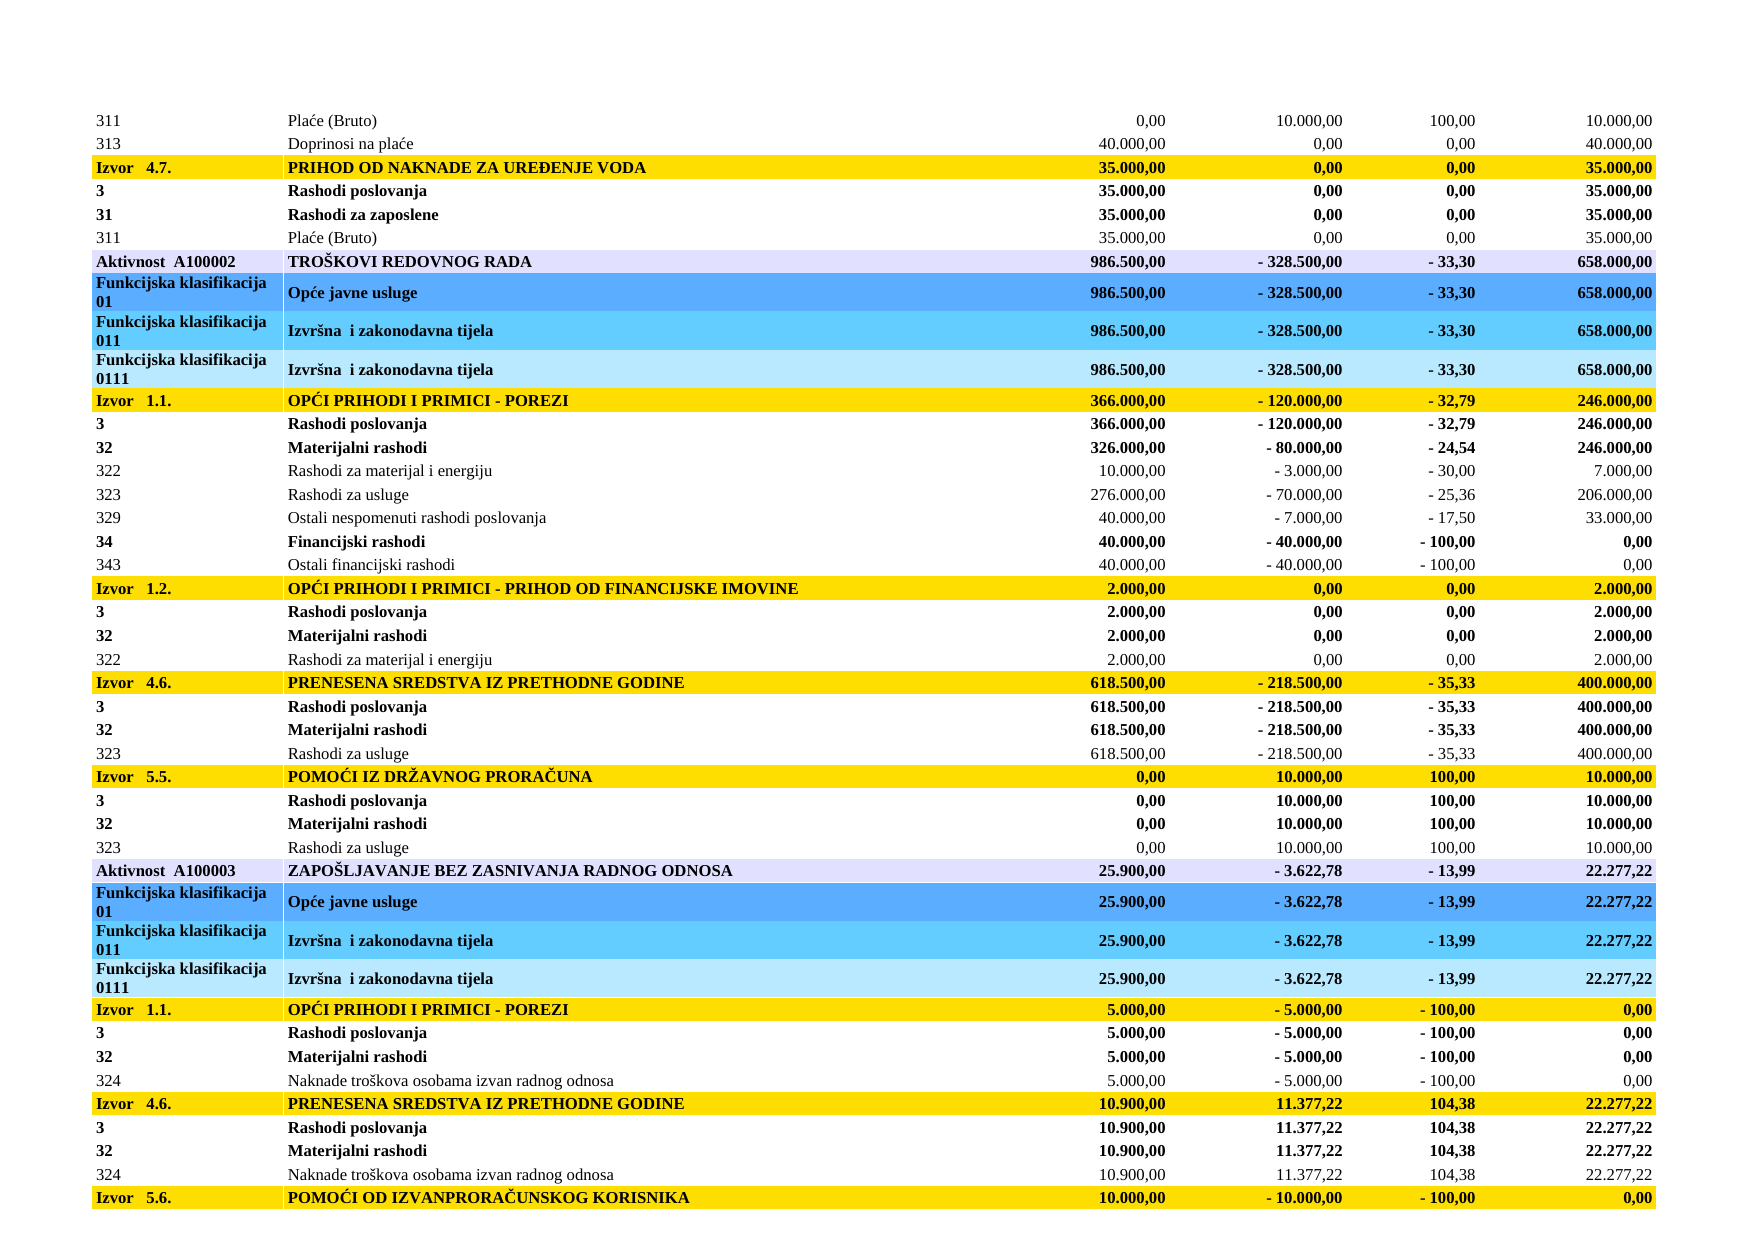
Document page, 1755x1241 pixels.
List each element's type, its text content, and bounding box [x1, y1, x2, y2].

table_cell Plaće (Bruto) [284, 226, 992, 249]
table_cell 32 [92, 1139, 283, 1162]
table_cell Materijalni rashodi [284, 1139, 992, 1162]
table_cell - 35,33 [1346, 741, 1479, 765]
table_cell 10.000,00 [1479, 788, 1656, 812]
table_cell - 218.500,00 [1169, 718, 1346, 741]
table_cell 2.000,00 [992, 600, 1169, 623]
table_cell Izvršna i zakonodavna tijela [284, 350, 992, 388]
table_cell PRENESENA SREDSTVA IZ PRETHODNE GODINE [284, 671, 992, 694]
table_cell - 328.500,00 [1169, 311, 1346, 350]
table_cell 986.500,00 [992, 311, 1169, 350]
table_cell 400.000,00 [1479, 671, 1656, 694]
table_cell 0,00 [1346, 624, 1479, 647]
table_cell Materijalni rashodi [284, 435, 992, 459]
table_cell - 100,00 [1346, 1045, 1479, 1068]
table_cell PRIHOD OD NAKNADE ZA UREĐENJE VODA [284, 155, 992, 179]
table_cell OPĆI PRIHODI I PRIMICI - PRIHOD OD FINANCIJSKE IMOVINE [284, 576, 992, 600]
table_cell 276.000,00 [992, 482, 1169, 506]
table_cell - 5.000,00 [1169, 1021, 1346, 1044]
table_cell - 33,30 [1346, 311, 1479, 350]
table_cell 986.500,00 [992, 350, 1169, 388]
table_cell Aktivnost A100002 [92, 250, 283, 273]
table_cell - 24,54 [1346, 435, 1479, 459]
table_cell 3 [92, 788, 283, 812]
table_cell - 13,99 [1346, 921, 1479, 959]
table_cell 100,00 [1346, 812, 1479, 835]
table_cell 104,38 [1346, 1092, 1479, 1115]
table_cell - 7.000,00 [1169, 506, 1346, 529]
table_cell 35.000,00 [1479, 203, 1656, 226]
table_cell Rashodi za zaposlene [284, 203, 992, 226]
table_cell 35.000,00 [1479, 155, 1656, 179]
table_cell Opće javne usluge [284, 273, 992, 311]
table_cell 22.277,22 [1479, 883, 1656, 921]
table_cell Izvršna i zakonodavna tijela [284, 959, 992, 997]
table_cell 0,00 [1479, 998, 1656, 1021]
table_cell - 35,33 [1346, 671, 1479, 694]
table_cell Izvršna i zakonodavna tijela [284, 921, 992, 959]
table_cell 100,00 [1346, 108, 1479, 132]
table_cell 10.000,00 [1169, 765, 1346, 788]
table_cell 0,00 [1169, 647, 1346, 671]
table_cell 10.900,00 [992, 1092, 1169, 1115]
table_cell Izvršna i zakonodavna tijela [284, 311, 992, 350]
table_cell 10.000,00 [992, 459, 1169, 482]
table_cell Rashodi za usluge [284, 741, 992, 765]
table_cell 22.277,22 [1479, 1115, 1656, 1139]
table_cell - 13,99 [1346, 959, 1479, 997]
table_cell 10.000,00 [1479, 835, 1656, 859]
table_cell - 5.000,00 [1169, 1045, 1346, 1068]
table_cell Aktivnost A100003 [92, 859, 283, 882]
table_cell ZAPOŠLJAVANJE BEZ ZASNIVANJA RADNOG ODNOSA [284, 859, 992, 882]
table_cell 0,00 [992, 835, 1169, 859]
table_cell - 3.622,78 [1169, 921, 1346, 959]
table_cell - 35,33 [1346, 694, 1479, 718]
table_cell - 100,00 [1346, 553, 1479, 576]
table_cell 246.000,00 [1479, 435, 1656, 459]
table_cell 618.500,00 [992, 694, 1169, 718]
table_cell - 17,50 [1346, 506, 1479, 529]
table_cell Funkcijska klasifikacija 011 [92, 311, 283, 350]
table_cell 366.000,00 [992, 412, 1169, 435]
table_cell 324 [92, 1068, 283, 1092]
table_cell 40.000,00 [992, 529, 1169, 553]
table_cell 0,00 [1479, 1045, 1656, 1068]
table_cell 343 [92, 553, 283, 576]
table_cell Rashodi za materijal i energiju [284, 459, 992, 482]
table_cell Izvor 1.1. [92, 998, 283, 1021]
table_cell 22.277,22 [1479, 959, 1656, 997]
table_cell 3 [92, 412, 283, 435]
table_cell 0,00 [1169, 155, 1346, 179]
table_cell 246.000,00 [1479, 412, 1656, 435]
table_cell 31 [92, 203, 283, 226]
table_cell - 25,36 [1346, 482, 1479, 506]
table_cell Naknade troškova osobama izvan radnog odnosa [284, 1068, 992, 1092]
table_cell Funkcijska klasifikacija 01 [92, 883, 283, 921]
table_cell 400.000,00 [1479, 741, 1656, 765]
table_cell 7.000,00 [1479, 459, 1656, 482]
table_cell 104,38 [1346, 1139, 1479, 1162]
table_cell 0,00 [1346, 576, 1479, 600]
table_cell 2.000,00 [992, 576, 1169, 600]
table_cell - 100,00 [1346, 1186, 1479, 1209]
table_cell OPĆI PRIHODI I PRIMICI - POREZI [284, 388, 992, 412]
table_cell Izvor 5.6. [92, 1186, 283, 1209]
table_cell 323 [92, 835, 283, 859]
table_cell 35.000,00 [992, 155, 1169, 179]
table_cell Funkcijska klasifikacija 0111 [92, 350, 283, 388]
table_cell 0,00 [1346, 132, 1479, 155]
table_cell 10.900,00 [992, 1162, 1169, 1186]
table_cell Funkcijska klasifikacija 0111 [92, 959, 283, 997]
table_cell 34 [92, 529, 283, 553]
table_cell 618.500,00 [992, 671, 1169, 694]
table_cell 10.000,00 [1479, 812, 1656, 835]
table_cell Rashodi poslovanja [284, 1021, 992, 1044]
table_cell Izvor 1.1. [92, 388, 283, 412]
table_cell Izvor 1.2. [92, 576, 283, 600]
table_cell - 32,79 [1346, 388, 1479, 412]
table_cell 658.000,00 [1479, 250, 1656, 273]
table_cell OPĆI PRIHODI I PRIMICI - POREZI [284, 998, 992, 1021]
table_cell 25.900,00 [992, 883, 1169, 921]
table_cell 322 [92, 459, 283, 482]
table_cell 3 [92, 600, 283, 623]
table_cell TROŠKOVI REDOVNOG RADA [284, 250, 992, 273]
table_cell 35.000,00 [1479, 226, 1656, 249]
table_cell 0,00 [1479, 1068, 1656, 1092]
table_cell 0,00 [1169, 226, 1346, 249]
table_cell 100,00 [1346, 765, 1479, 788]
table_cell 0,00 [1346, 226, 1479, 249]
table_cell 10.000,00 [1169, 812, 1346, 835]
table_cell - 13,99 [1346, 859, 1479, 882]
table_cell 11.377,22 [1169, 1092, 1346, 1115]
table_cell - 5.000,00 [1169, 998, 1346, 1021]
table_cell - 70.000,00 [1169, 482, 1346, 506]
table_cell 32 [92, 624, 283, 647]
table_cell 35.000,00 [992, 226, 1169, 249]
table_cell 0,00 [1479, 529, 1656, 553]
table_cell Materijalni rashodi [284, 718, 992, 741]
table_cell 366.000,00 [992, 388, 1169, 412]
table_cell 0,00 [992, 765, 1169, 788]
table_cell 5.000,00 [992, 1045, 1169, 1068]
table_cell PRENESENA SREDSTVA IZ PRETHODNE GODINE [284, 1092, 992, 1115]
table_cell 0,00 [1346, 203, 1479, 226]
table_cell - 5.000,00 [1169, 1068, 1346, 1092]
table_cell 0,00 [992, 108, 1169, 132]
table_cell 313 [92, 132, 283, 155]
table_cell Ostali nespomenuti rashodi poslovanja [284, 506, 992, 529]
table_cell 104,38 [1346, 1115, 1479, 1139]
table_cell - 80.000,00 [1169, 435, 1346, 459]
table_cell 35.000,00 [992, 179, 1169, 202]
table_cell - 30,00 [1346, 459, 1479, 482]
table_cell 22.277,22 [1479, 1162, 1656, 1186]
table_cell 323 [92, 482, 283, 506]
table_cell 22.277,22 [1479, 1139, 1656, 1162]
table_cell 10.000,00 [992, 1186, 1169, 1209]
table_cell Rashodi poslovanja [284, 412, 992, 435]
table_cell 22.277,22 [1479, 921, 1656, 959]
table_cell 3 [92, 694, 283, 718]
table_cell - 218.500,00 [1169, 671, 1346, 694]
table_cell - 10.000,00 [1169, 1186, 1346, 1209]
table_cell 322 [92, 647, 283, 671]
table_cell 618.500,00 [992, 718, 1169, 741]
table_cell 0,00 [1169, 624, 1346, 647]
table_cell Ostali financijski rashodi [284, 553, 992, 576]
table_cell Izvor 4.6. [92, 671, 283, 694]
table_cell 35.000,00 [1479, 179, 1656, 202]
table_cell Rashodi za materijal i energiju [284, 647, 992, 671]
table_cell Rashodi poslovanja [284, 179, 992, 202]
table_cell 25.900,00 [992, 959, 1169, 997]
table_cell 5.000,00 [992, 998, 1169, 1021]
table_cell 32 [92, 435, 283, 459]
table_cell - 33,30 [1346, 273, 1479, 311]
table_cell POMOĆI OD IZVANPRORAČUNSKOG KORISNIKA [284, 1186, 992, 1209]
table_cell 329 [92, 506, 283, 529]
table_cell 0,00 [1479, 553, 1656, 576]
table_cell Plaće (Bruto) [284, 108, 992, 132]
table_cell 246.000,00 [1479, 388, 1656, 412]
table_cell 32 [92, 812, 283, 835]
table_cell 104,38 [1346, 1162, 1479, 1186]
table_cell - 13,99 [1346, 883, 1479, 921]
table_cell Materijalni rashodi [284, 1045, 992, 1068]
table_cell 0,00 [1346, 155, 1479, 179]
table_cell 0,00 [992, 788, 1169, 812]
table_cell 0,00 [1169, 132, 1346, 155]
table_cell Rashodi poslovanja [284, 1115, 992, 1139]
table_cell 22.277,22 [1479, 1092, 1656, 1115]
table_cell 11.377,22 [1169, 1162, 1346, 1186]
table_cell Funkcijska klasifikacija 01 [92, 273, 283, 311]
table_cell 25.900,00 [992, 921, 1169, 959]
table_cell - 33,30 [1346, 350, 1479, 388]
table_cell Opće javne usluge [284, 883, 992, 921]
table_cell Izvor 5.5. [92, 765, 283, 788]
table_cell 100,00 [1346, 788, 1479, 812]
table_cell 658.000,00 [1479, 273, 1656, 311]
table_cell 40.000,00 [992, 553, 1169, 576]
table_cell Materijalni rashodi [284, 624, 992, 647]
table_cell POMOĆI IZ DRŽAVNOG PRORAČUNA [284, 765, 992, 788]
table_cell 10.000,00 [1169, 108, 1346, 132]
table_cell 0,00 [1169, 203, 1346, 226]
table_cell Doprinosi na plaće [284, 132, 992, 155]
table_cell - 3.622,78 [1169, 883, 1346, 921]
table_cell 11.377,22 [1169, 1115, 1346, 1139]
table_cell Rashodi za usluge [284, 835, 992, 859]
table_cell 618.500,00 [992, 741, 1169, 765]
table_cell - 40.000,00 [1169, 553, 1346, 576]
table_cell - 32,79 [1346, 412, 1479, 435]
table_cell - 3.622,78 [1169, 959, 1346, 997]
table_cell 0,00 [992, 812, 1169, 835]
table_cell 206.000,00 [1479, 482, 1656, 506]
table_cell 2.000,00 [1479, 600, 1656, 623]
table_cell - 100,00 [1346, 1068, 1479, 1092]
table_cell 0,00 [1346, 600, 1479, 623]
table_cell Rashodi poslovanja [284, 788, 992, 812]
table_cell - 40.000,00 [1169, 529, 1346, 553]
table_cell 2.000,00 [1479, 576, 1656, 600]
table_cell 0,00 [1479, 1021, 1656, 1044]
table_cell 986.500,00 [992, 273, 1169, 311]
table_cell 10.000,00 [1479, 108, 1656, 132]
table_cell 11.377,22 [1169, 1139, 1346, 1162]
table_cell 2.000,00 [992, 647, 1169, 671]
table_cell - 328.500,00 [1169, 273, 1346, 311]
table_cell Izvor 4.6. [92, 1092, 283, 1115]
table_cell 658.000,00 [1479, 311, 1656, 350]
table_cell - 3.000,00 [1169, 459, 1346, 482]
table_cell 40.000,00 [992, 506, 1169, 529]
table_cell 3 [92, 179, 283, 202]
table_cell - 3.622,78 [1169, 859, 1346, 882]
table_cell 2.000,00 [992, 624, 1169, 647]
table_cell 3 [92, 1115, 283, 1139]
table_cell - 35,33 [1346, 718, 1479, 741]
table_cell Rashodi poslovanja [284, 694, 992, 718]
table_cell - 218.500,00 [1169, 694, 1346, 718]
table_cell 0,00 [1169, 179, 1346, 202]
table_cell 0,00 [1169, 576, 1346, 600]
table_cell 658.000,00 [1479, 350, 1656, 388]
table_cell 10.900,00 [992, 1139, 1169, 1162]
table_cell Financijski rashodi [284, 529, 992, 553]
table_cell 40.000,00 [992, 132, 1169, 155]
table_cell 22.277,22 [1479, 859, 1656, 882]
table_cell 400.000,00 [1479, 694, 1656, 718]
table_cell 5.000,00 [992, 1068, 1169, 1092]
table_cell 0,00 [1346, 647, 1479, 671]
table_cell 100,00 [1346, 835, 1479, 859]
table_cell 32 [92, 718, 283, 741]
table_cell 40.000,00 [1479, 132, 1656, 155]
table_cell 326.000,00 [992, 435, 1169, 459]
table_cell Rashodi za usluge [284, 482, 992, 506]
table_cell 323 [92, 741, 283, 765]
table_cell 32 [92, 1045, 283, 1068]
table_cell 3 [92, 1021, 283, 1044]
table_cell - 328.500,00 [1169, 250, 1346, 273]
table_cell 33.000,00 [1479, 506, 1656, 529]
table_cell 25.900,00 [992, 859, 1169, 882]
table_cell - 100,00 [1346, 529, 1479, 553]
table_cell 986.500,00 [992, 250, 1169, 273]
table_cell Naknade troškova osobama izvan radnog odnosa [284, 1162, 992, 1186]
table_cell 10.000,00 [1169, 788, 1346, 812]
table_cell 10.000,00 [1479, 765, 1656, 788]
table_cell 2.000,00 [1479, 624, 1656, 647]
table_cell - 33,30 [1346, 250, 1479, 273]
table_cell 324 [92, 1162, 283, 1186]
table_cell - 100,00 [1346, 998, 1479, 1021]
table_cell 35.000,00 [992, 203, 1169, 226]
table_cell 0,00 [1169, 600, 1346, 623]
table_cell 5.000,00 [992, 1021, 1169, 1044]
table_cell 2.000,00 [1479, 647, 1656, 671]
table_cell - 100,00 [1346, 1021, 1479, 1044]
table_cell 0,00 [1346, 179, 1479, 202]
table_cell - 328.500,00 [1169, 350, 1346, 388]
table_cell Materijalni rashodi [284, 812, 992, 835]
table_cell 400.000,00 [1479, 718, 1656, 741]
table_cell 311 [92, 226, 283, 249]
table_cell - 218.500,00 [1169, 741, 1346, 765]
table_cell 10.900,00 [992, 1115, 1169, 1139]
table_cell Funkcijska klasifikacija 011 [92, 921, 283, 959]
table_cell - 120.000,00 [1169, 388, 1346, 412]
table_cell 10.000,00 [1169, 835, 1346, 859]
table_cell Izvor 4.7. [92, 155, 283, 179]
table_cell - 120.000,00 [1169, 412, 1346, 435]
table_cell 311 [92, 108, 283, 132]
table_cell 0,00 [1479, 1186, 1656, 1209]
table_cell Rashodi poslovanja [284, 600, 992, 623]
